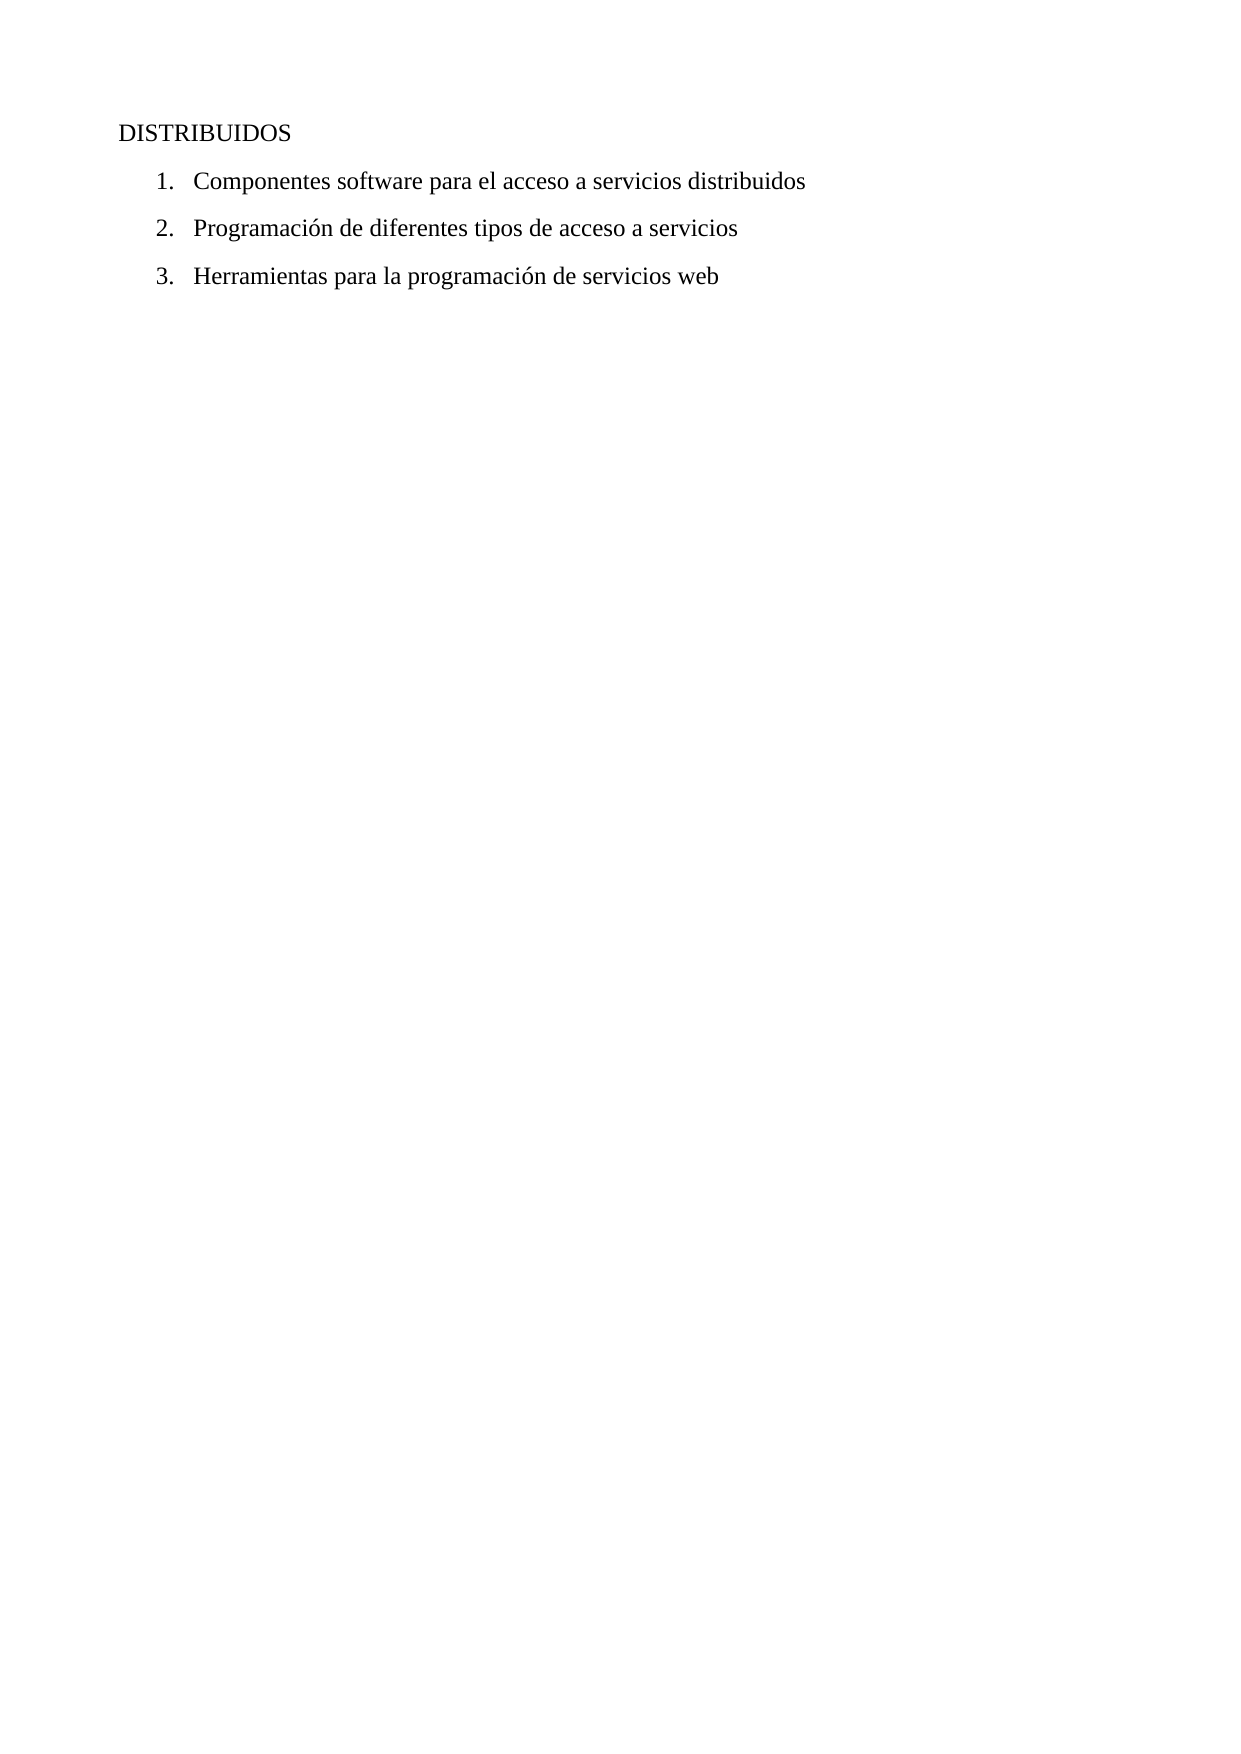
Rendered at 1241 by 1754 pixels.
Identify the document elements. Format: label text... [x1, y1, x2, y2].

list Programación de diferentes tipos de acceso a servicios [156, 213, 1122, 242]
text DISTRIBUIDOS [118, 118, 1122, 147]
list Herramientas para la programación de servicios web [156, 261, 1122, 290]
list Componentes software para el acceso a servicios distribuidos [156, 166, 1122, 194]
